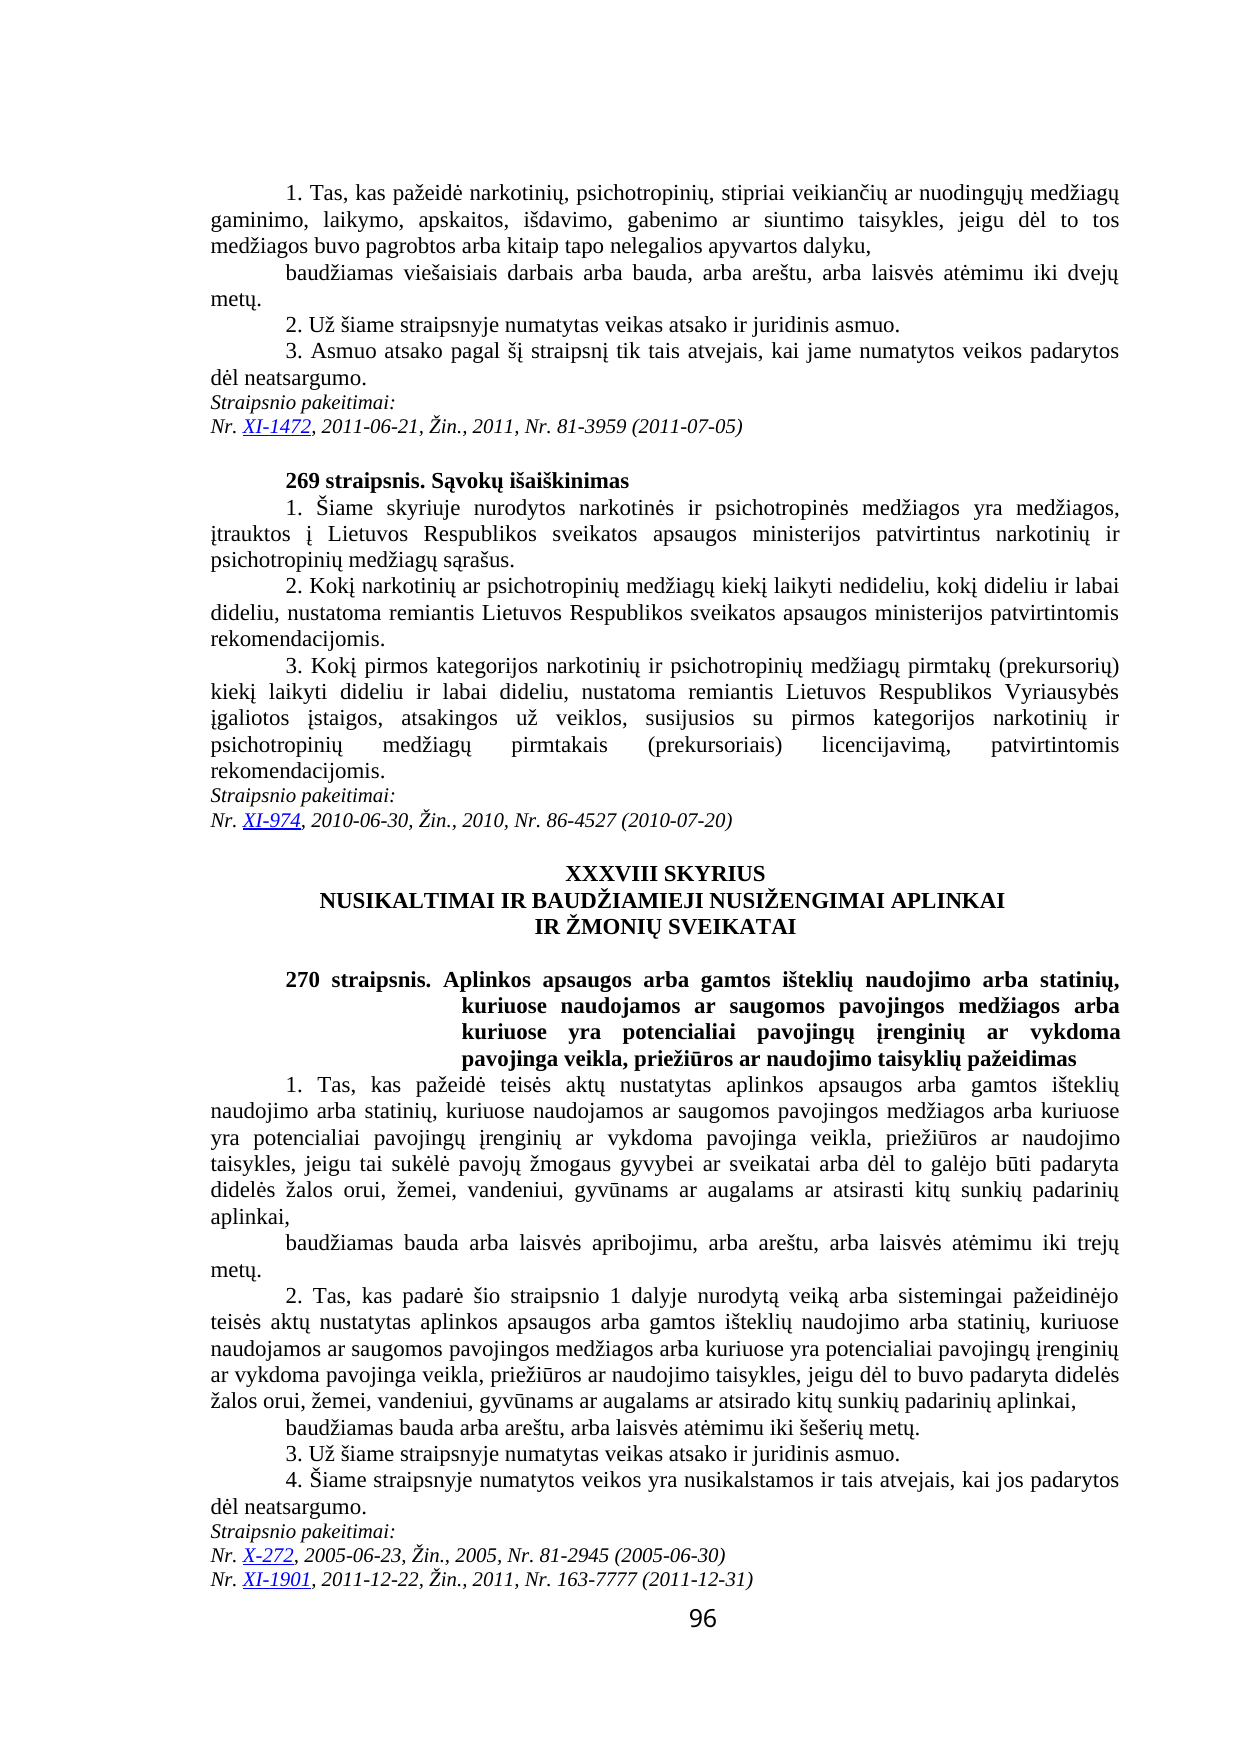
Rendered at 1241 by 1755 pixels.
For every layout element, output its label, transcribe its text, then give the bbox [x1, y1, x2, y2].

text 2. Tas, kas padarė šio straipsnio 1 dalyje nurodytą veiką arba sistemingai pažeidinėjo teisės aktų nustatytas aplinkos apsaugos arba gamtos išteklių naudojimo arba statinių, kuriuose naudojamos ar saugomos pavojingos medžiagos arba kuriuose yra potencialiai pavojingų įrenginių ar vykdoma pavojinga veikla, priežiūros ar naudojimo taisykles, jeigu dėl to buvo padaryta didelės žalos orui, žemei, vandeniui, gyvūnams ar augalams ar atsirado kitų sunkių padarinių aplinkai, [210, 1282, 1120, 1414]
text 3. Kokį pirmos kategorijos narkotinių ir psichotropinių medžiagų pirmtakų (prekursorių) kiekį laikyti dideliu ir labai dideliu, nustatoma remiantis Lietuvos Respublikos Vyriausybės įgaliotos įstaigos, atsakingos už veiklos, susijusios su pirmos kategorijos narkotinių ir psichotropinių medžiagų pirmtakais (prekursoriais) licencijavimą, patvirtintomis rekomendacijomis. [210, 652, 1120, 783]
text 3. Asmuo atsako pagal šį straipsnį tik tais atvejais, kai jame numatytos veikos padarytos dėl neatsargumo. [210, 338, 1120, 390]
text Straipsnio pakeitimai: [210, 1519, 1120, 1543]
text Nr. XI-1472, 2011-06-21, Žin., 2011, Nr. 81-3959 (2011-07-05) [210, 414, 1120, 438]
text Straipsnio pakeitimai: [210, 390, 1120, 414]
text 269 straipsnis. Sąvokų išaiškinimas [210, 467, 1120, 493]
text 270 straipsnis. Aplinkos apsaugos arba gamtos išteklių naudojimo arba statinių, kuriuose naudojamos ar saugomos pavojingos medžiagos arba kuriuose yra potencialiai pavojingų įrenginių ar vykdoma pavojinga veikla, priežiūros ar naudojimo taisyklių pažeidimas [285, 966, 1120, 1071]
text 1. Šiame skyriuje nurodytos narkotinės ir psichotropinės medžiagos yra medžiagos, įtrauktos į Lietuvos Respublikos sveikatos apsaugos ministerijos patvirtintus narkotinių ir psichotropinių medžiagų sąrašus. [210, 493, 1120, 573]
text Straipsnio pakeitimai: [210, 783, 1120, 807]
text baudžiamas viešaisiais darbais arba bauda, arba areštu, arba laisvės atėmimu iki dvejų metų. [210, 258, 1120, 311]
text 1. Tas, kas pažeidė narkotinių, psichotropinių, stipriai veikiančių ar nuodingųjų medžiagų gaminimo, laikymo, apskaitos, išdavimo, gabenimo ar siuntimo taisykles, jeigu dėl to tos medžiagos buvo pagrobtos arba kitaip tapo nelegalios apyvartos dalyku, [210, 179, 1120, 258]
text Nr. XI-974, 2010-06-30, Žin., 2010, Nr. 86-4527 (2010-07-20) [210, 807, 1120, 832]
text baudžiamas bauda arba areštu, arba laisvės atėmimu iki šešerių metų. [210, 1414, 1120, 1440]
text baudžiamas bauda arba laisvės apribojimu, arba areštu, arba laisvės atėmimu iki trejų metų. [210, 1229, 1120, 1282]
text 4. Šiame straipsnyje numatytos veikos yra nusikalstamos ir tais atvejais, kai jos padarytos dėl neatsargumo. [210, 1466, 1120, 1519]
text 2. Kokį narkotinių ar psichotropinių medžiagų kiekį laikyti nedideliu, kokį dideliu ir labai dideliu, nustatoma remiantis Lietuvos Respublikos sveikatos apsaugos ministerijos patvirtintomis rekomendacijomis. [210, 573, 1120, 652]
text 2. Už šiame straipsnyje numatytas veikas atsako ir juridinis asmuo. [210, 311, 1120, 338]
text NUSIKALTIMAI IR BAUDŽIAMIEJI NUSIŽENGIMAI APLINKAI IR ŽMONIŲ SVEIKATAI [210, 887, 1120, 939]
text 1. Tas, kas pažeidė teisės aktų nustatytas aplinkos apsaugos arba gamtos išteklių naudojimo arba statinių, kuriuose naudojamos ar saugomos pavojingos medžiagos arba kuriuose yra potencialiai pavojingų įrenginių ar vykdoma pavojinga veikla, priežiūros ar naudojimo taisykles, jeigu tai sukėlė pavojų žmogaus gyvybei ar sveikatai arba dėl to galėjo būti padaryta didelės žalos orui, žemei, vandeniui, gyvūnams ar augalams ar atsirasti kitų sunkių padarinių aplinkai, [210, 1071, 1120, 1229]
text Nr. X-272, 2005-06-23, Žin., 2005, Nr. 81-2945 (2005-06-30) [210, 1543, 1120, 1567]
text 3. Už šiame straipsnyje numatytas veikas atsako ir juridinis asmuo. [210, 1440, 1120, 1466]
text Nr. XI-1901, 2011-12-22, Žin., 2011, Nr. 163-7777 (2011-12-31) [210, 1567, 1120, 1591]
subtitle XXXVIII SKYRIUS [210, 860, 1120, 887]
